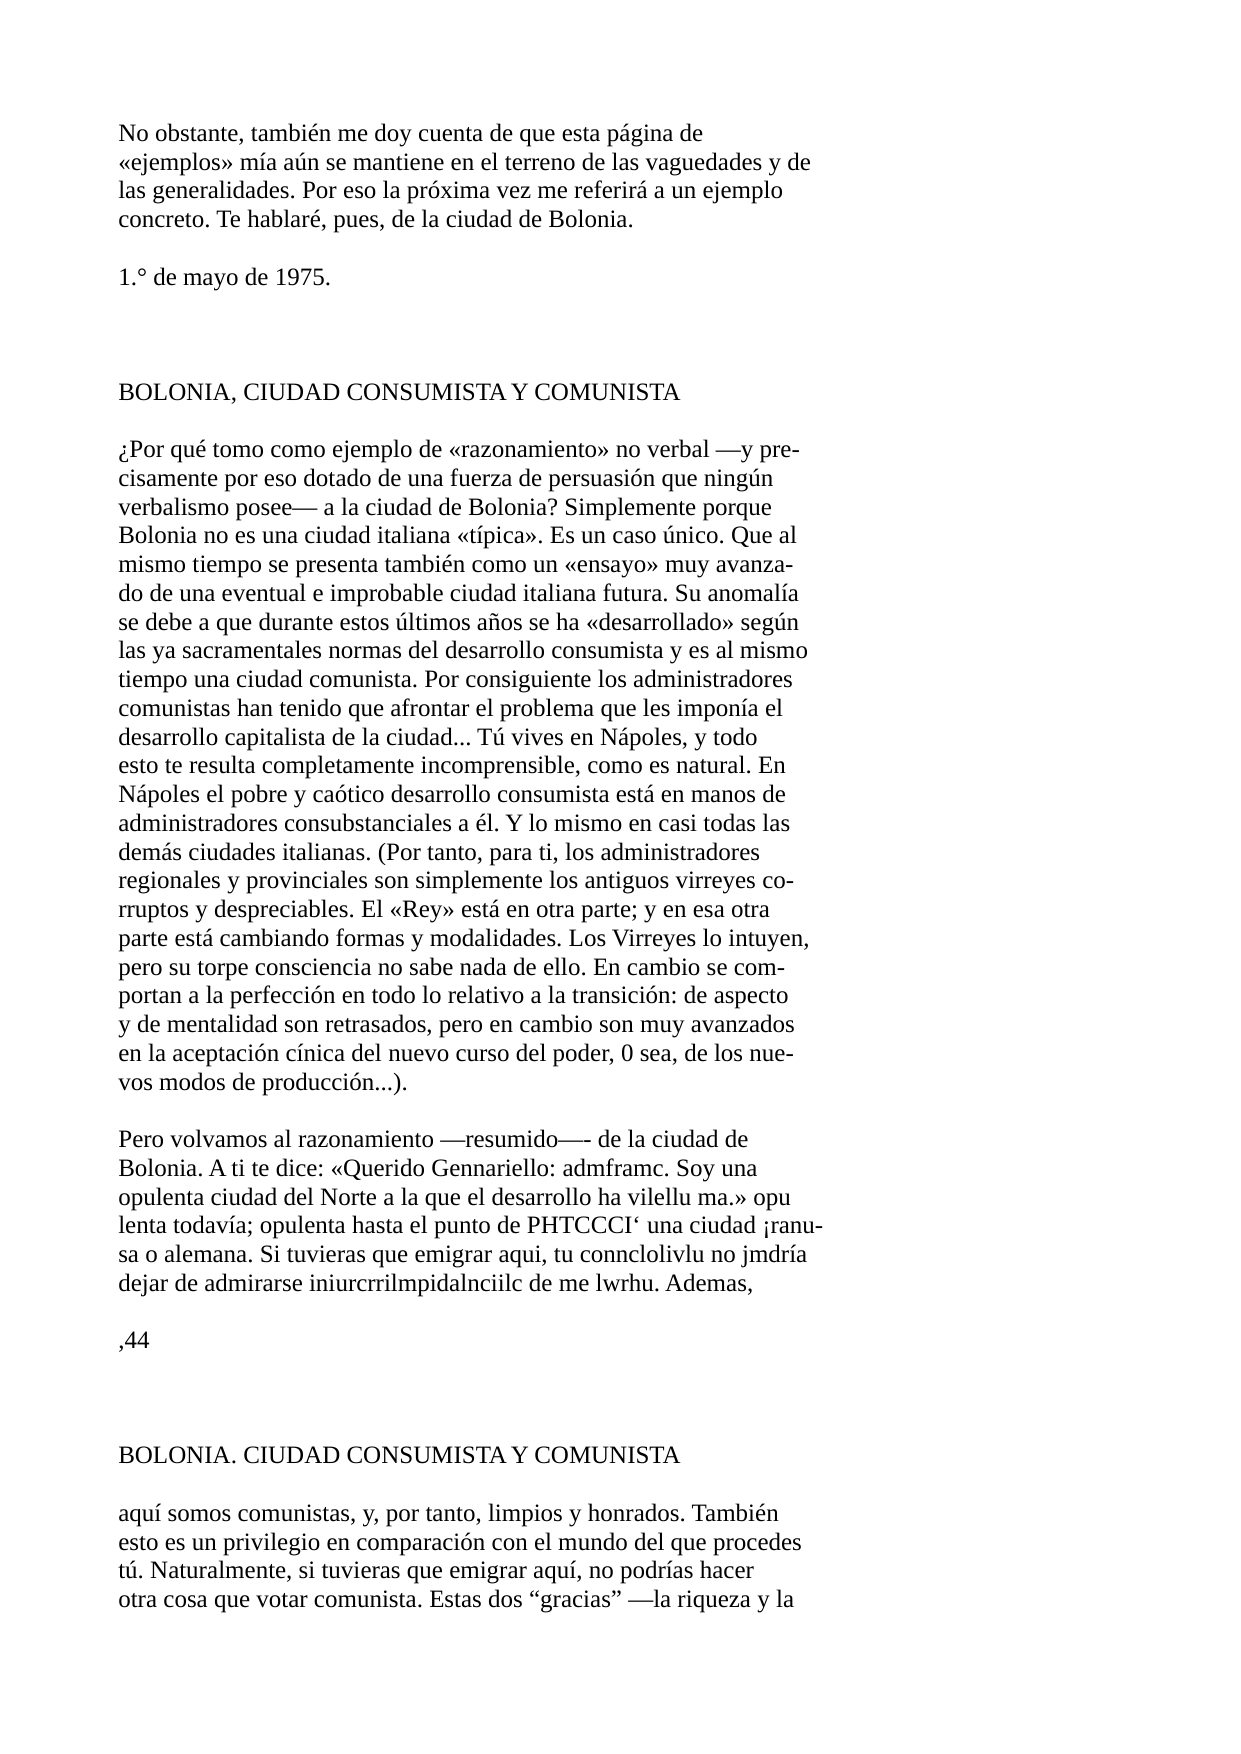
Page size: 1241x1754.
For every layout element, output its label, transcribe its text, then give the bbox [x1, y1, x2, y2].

text tú. Naturalmente, si tuvieras que emigrar aquí, no podrías hacer [118, 1556, 1122, 1584]
text dejar de admirarse iniurcrrilmpidalnciilc de me lwrhu. Ademas, [118, 1268, 1122, 1297]
text tiempo una ciudad comunista. Por consiguiente los administradores [118, 664, 1122, 693]
text BOLONIA, CIUDAD CONSUMISTA Y COMUNISTA [118, 377, 1122, 406]
text lenta todavía; opulenta hasta el punto de PHTCCCI‘ una ciudad ¡ranu- [118, 1211, 1122, 1239]
text parte está cambiando formas y modalidades. Los Virreyes lo intuyen, [118, 923, 1122, 952]
text portan a la perfección en todo lo relativo a la transición: de aspecto [118, 981, 1122, 1009]
text regionales y provinciales son simplemente los antiguos virreyes co- [118, 866, 1122, 894]
text rruptos y despreciables. El «Rey» está en otra parte; y en esa otra [118, 894, 1122, 923]
text No obstante, también me doy cuenta de que esta página de [118, 118, 1122, 147]
text comunistas han tenido que afrontar el problema que les imponía el [118, 693, 1122, 722]
text opulenta ciudad del Norte a la que el desarrollo ha vilellu ma.» opu [118, 1182, 1122, 1211]
text las generalidades. Por eso la próxima vez me referirá a un ejemplo [118, 176, 1122, 204]
text verbalismo posee— a la ciudad de Bolonia? Simplemente porque [118, 492, 1122, 521]
text concreto. Te hablaré, pues, de la ciudad de Bolonia. [118, 204, 1122, 233]
text y de mentalidad son retrasados, pero en cambio son muy avanzados [118, 1009, 1122, 1038]
text Bolonia no es una ciudad italiana «típica». Es un caso único. Que al [118, 521, 1122, 549]
text se debe a que durante estos últimos años se ha «desarrollado» según [118, 607, 1122, 636]
text mismo tiempo se presenta también como un «ensayo» muy avanza- [118, 549, 1122, 578]
text Bolonia. A ti te dice: «Querido Gennariello: admframc. Soy una [118, 1153, 1122, 1182]
text Nápoles el pobre y caótico desarrollo consumista está en manos de [118, 779, 1122, 808]
text do de una eventual e improbable ciudad italiana futura. Su anomalía [118, 578, 1122, 607]
text desarrollo capitalista de la ciudad... Tú vives en Nápoles, y todo [118, 722, 1122, 751]
text ¿Por qué tomo como ejemplo de «razonamiento» no verbal —y pre- [118, 434, 1122, 463]
text BOLONIA. CIUDAD CONSUMISTA Y COMUNISTA [118, 1441, 1122, 1469]
text esto es un privilegio en comparación con el mundo del que procedes [118, 1527, 1122, 1556]
text pero su torpe consciencia no sabe nada de ello. En cambio se com- [118, 952, 1122, 981]
text «ejemplos» mía aún se mantiene en el terreno de las vaguedades y de [118, 147, 1122, 176]
text aquí somos comunistas, y, por tanto, limpios y honrados. También [118, 1498, 1122, 1527]
text esto te resulta completamente incomprensible, como es natural. En [118, 751, 1122, 779]
text demás ciudades italianas. (Por tanto, para ti, los administradores [118, 837, 1122, 866]
text ,44 [118, 1326, 1122, 1354]
text las ya sacramentales normas del desarrollo consumista y es al mismo [118, 636, 1122, 664]
text cisamente por eso dotado de una fuerza de persuasión que ningún [118, 463, 1122, 492]
text Pero volvamos al razonamiento —resumido—- de la ciudad de [118, 1124, 1122, 1153]
text sa o alemana. Si tuvieras que emigrar aqui, tu connclolivlu no jmdría [118, 1239, 1122, 1268]
text 1.° de mayo de 1975. [118, 262, 1122, 291]
text en la aceptación cínica del nuevo curso del poder, 0 sea, de los nue- [118, 1038, 1122, 1067]
text administradores consubstanciales a él. Y lo mismo en casi todas las [118, 808, 1122, 837]
text otra cosa que votar comunista. Estas dos “gracias” —la riqueza y la [118, 1584, 1122, 1613]
text vos modos de producción...). [118, 1067, 1122, 1096]
